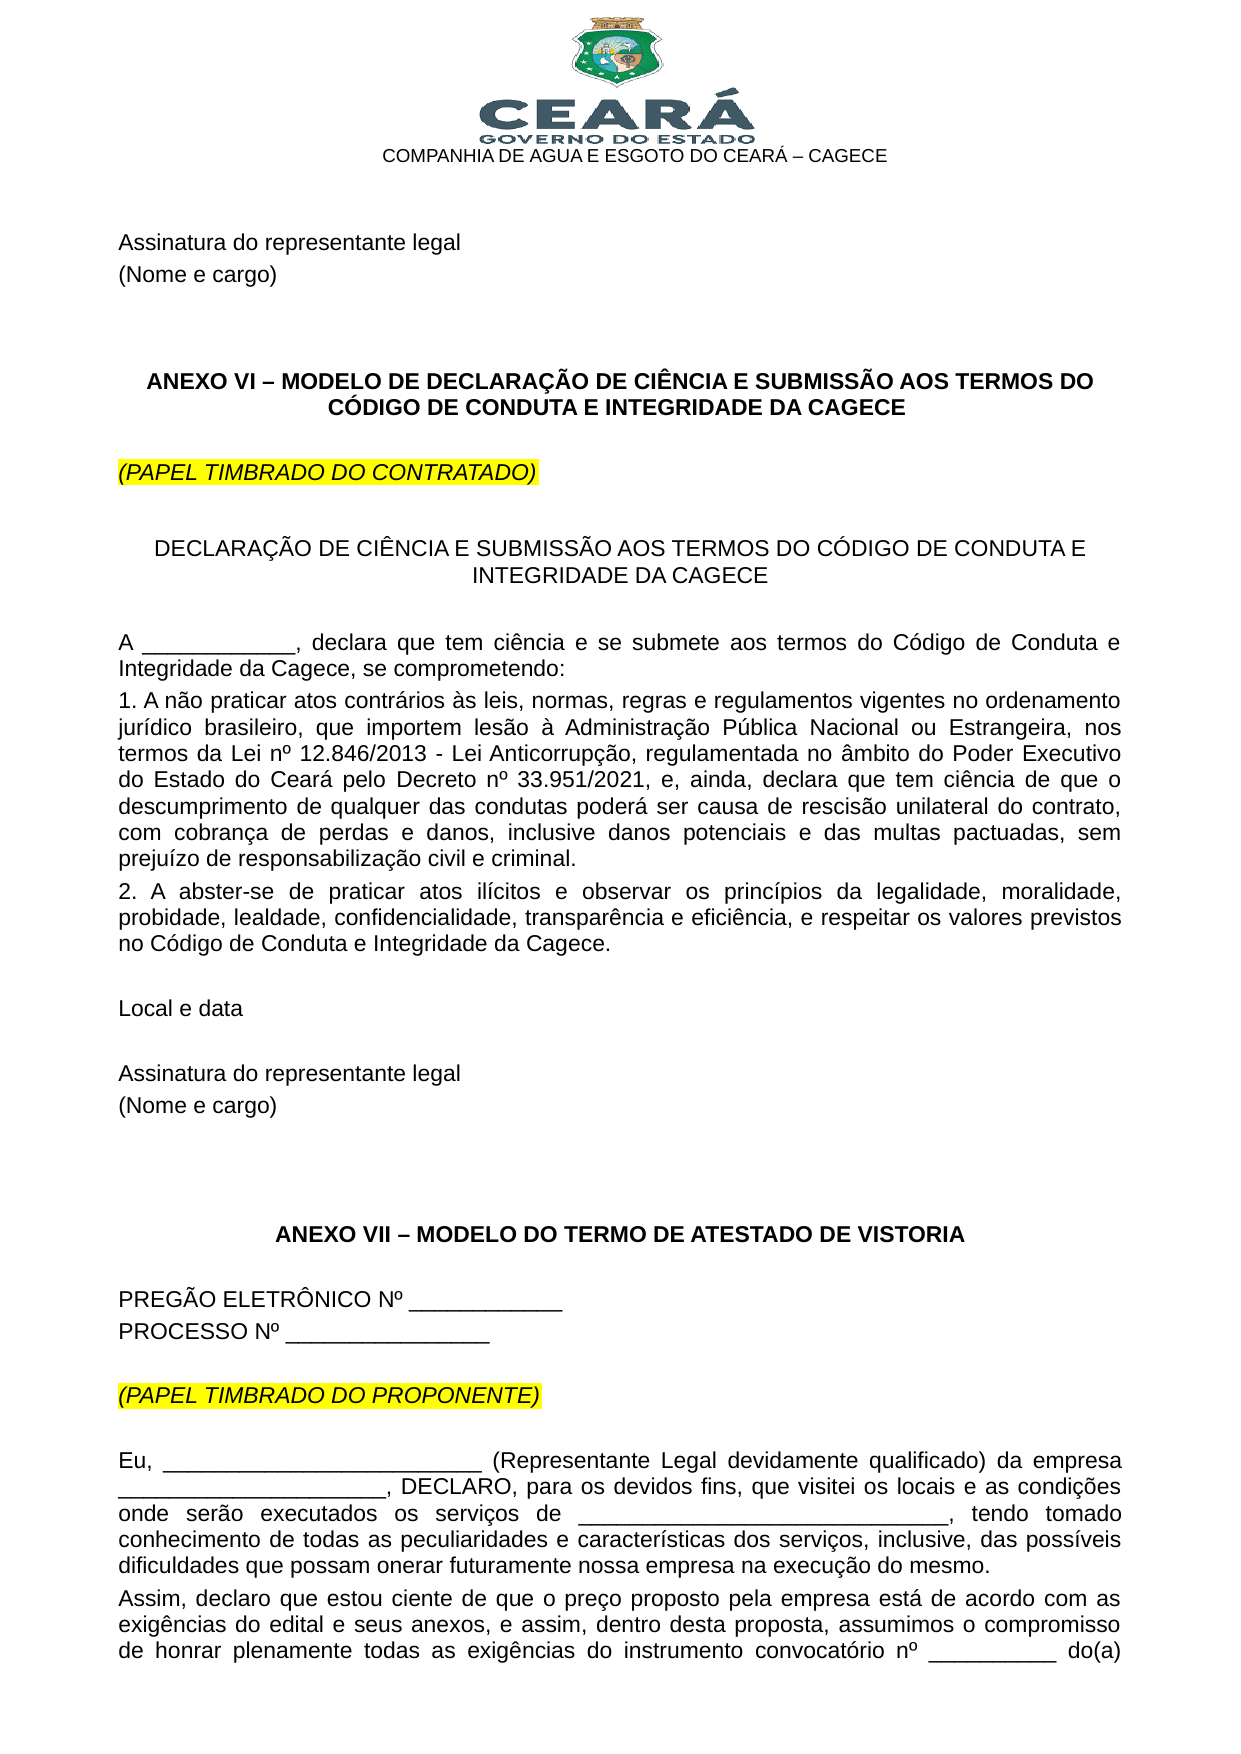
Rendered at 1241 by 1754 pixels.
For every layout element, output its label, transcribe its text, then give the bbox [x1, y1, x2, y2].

text (Nome e cargo) [118, 261, 1122, 287]
text PROCESSO Nº ________________ [118, 1318, 1122, 1344]
text (Nome e cargo) [118, 1092, 1122, 1118]
text ANEXO VII – MODELO DO TERMO DE ATESTADO DE VISTORIA [118, 1221, 1122, 1247]
text 1. A não praticar atos contrários às leis, normas, regras e regulamentos vigentes no ordenamento jurídico brasileiro, que importem lesão à Administração Pública Nacional ou Estrangeira, nos termos da Lei nº 12.846/2013 - Lei Anticorrupção, regulamentada no âmbito do Poder Executivo do Estado do Ceará pelo Decreto nº 33.951/2021, e, ainda, declara que tem ciência de que o descumprimento de qualquer das condutas poderá ser causa de rescisão unilateral do contrato, com cobrança de perdas e danos, inclusive danos potenciais e das multas pactuadas, sem prejuízo de responsabilização civil e criminal. [118, 687, 1122, 872]
text Assim, declaro que estou ciente de que o preço proposto pela empresa está de acordo com as exigências do edital e seus anexos, e assim, dentro desta proposta, assumimos o compromisso de honrar plenamente todas as exigências do instrumento convocatório nº __________ do(a) [118, 1585, 1122, 1664]
text Eu, _________________________ (Representante Legal devidamente qualificado) da empresa _____________________, DECLARO, para os devidos fins, que visitei os locais e as condições onde serão executados os serviços de _____________________________, tendo tomado conhecimento de todas as peculiaridades e características dos serviços, inclusive, das possíveis dificuldades que possam onerar futuramente nossa empresa na execução do mesmo. [118, 1447, 1122, 1579]
picture [453, 12, 782, 148]
text A ____________, declara que tem ciência e se submete aos termos do Código de Conduta e Integridade da Cagece, se comprometendo: [118, 628, 1122, 681]
text PREGÃO ELETRÔNICO Nº ____________ [118, 1286, 1122, 1312]
text Assinatura do representante legal [118, 1059, 1122, 1086]
text ANEXO VI – MODELO DE DECLARAÇÃO DE CIÊNCIA E SUBMISSÃO AOS TERMOS DO CÓDIGO DE CONDUTA E INTEGRIDADE DA CAGECE [118, 368, 1122, 420]
text DECLARAÇÃO DE CIÊNCIA E SUBMISSÃO AOS TERMOS DO CÓDIGO DE CONDUTA E INTEGRIDADE DA CAGECE [118, 535, 1122, 588]
text (PAPEL TIMBRADO DO PROPONENTE) [118, 1382, 1122, 1409]
text (PAPEL TIMBRADO DO CONTRATADO) [118, 458, 1122, 485]
text Local e data [118, 995, 1122, 1021]
text 2. A abster-se de praticar atos ilícitos e observar os princípios da legalidade, moralidade, probidade, lealdade, confidencialidade, transparência e eficiência, e respeitar os valores previstos no Código de Conduta e Integridade da Cagece. [118, 878, 1122, 957]
text Assinatura do representante legal [118, 229, 1122, 255]
